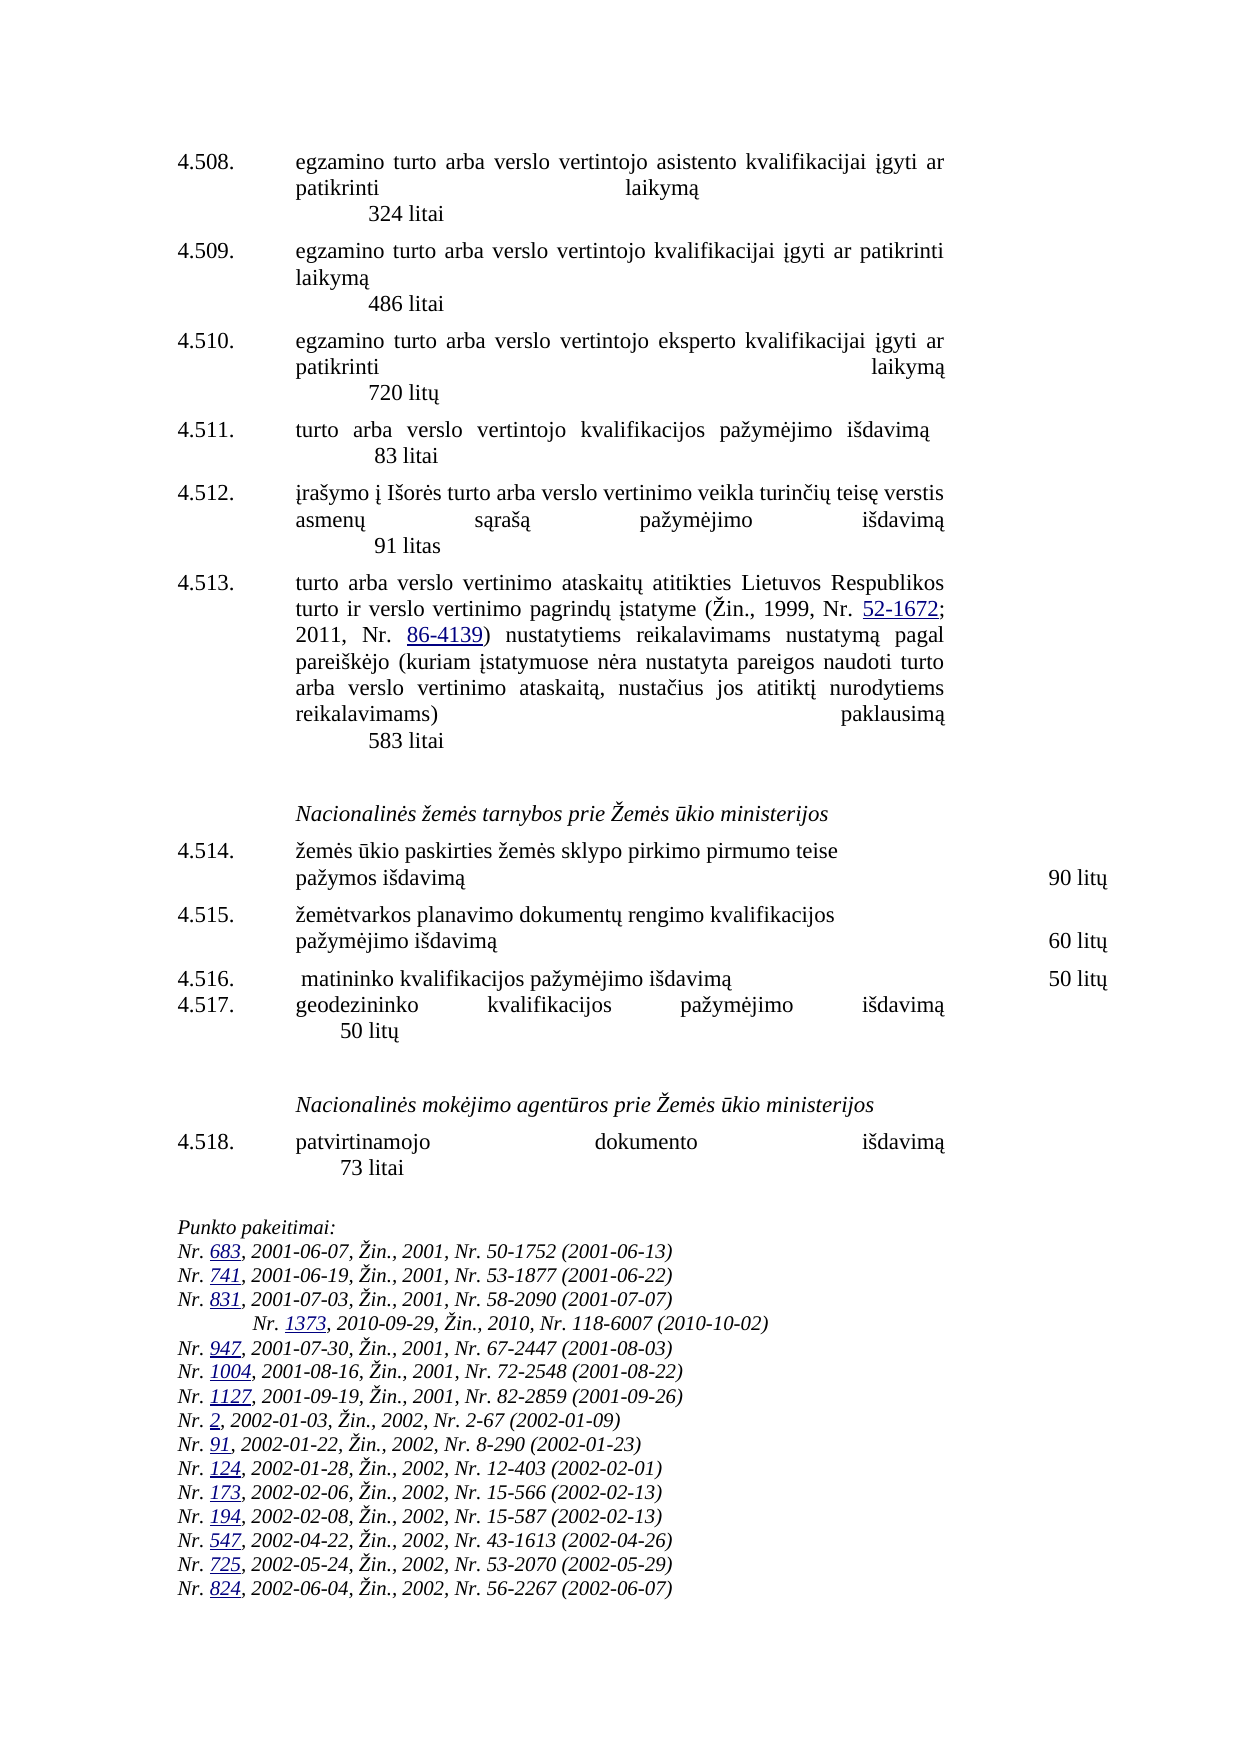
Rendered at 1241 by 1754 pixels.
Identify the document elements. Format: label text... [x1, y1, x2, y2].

text Nr. 547, 2002-04-22, Žin., 2002, Nr. 43-1613 (2002-04-26) [177, 1528, 1122, 1552]
text Nacionalinės žemės tarnybos prie Žemės ūkio ministerijos [295, 800, 945, 827]
text Nr. 194, 2002-02-08, Žin., 2002, Nr. 15-587 (2002-02-13) [177, 1504, 1122, 1528]
text Nr. 824, 2002-06-04, Žin., 2002, Nr. 56-2267 (2002-06-07) [177, 1576, 1122, 1600]
text 4.513. turto arba verslo vertinimo ataskaitų atitikties Lietuvos Respublikos turto ir verslo vertinimo pagrindų įstatyme (Žin., 1999, Nr. 52-1672; 2011, Nr. 86-4139) nustatytiems reikalavimams nustatymą pagal pareiškėjo (kuriam įstatymuose nėra nustatyta pareigos naudoti turto arba verslo vertinimo ataskaitą, nustačius jos atitiktį nurodytiems reikalavimams) paklausimą 583 litai [177, 569, 945, 753]
text Nr. 741, 2001-06-19, Žin., 2001, Nr. 53-1877 (2001-06-22) [177, 1263, 1122, 1287]
text Nr. 947, 2001-07-30, Žin., 2001, Nr. 67-2447 (2001-08-03) [177, 1335, 1122, 1359]
text 4.511. turto arba verslo vertintojo kvalifikacijos pažymėjimo išdavimą 83 litai [177, 416, 945, 469]
text 4.515. žemėtvarkos planavimo dokumentų rengimo kvalifikacijos [177, 890, 1122, 927]
text pažymos išdavimą 90 litų [295, 863, 1122, 890]
text 4.509. egzamino turto arba verslo vertintojo kvalifikacijai įgyti ar patikrinti laikymą 486 litai [177, 237, 945, 316]
text 4.514. žemės ūkio paskirties žemės sklypo pirkimo pirmumo teise [177, 837, 1122, 863]
text Nr. 1373, 2010-09-29, Žin., 2010, Nr. 118-6007 (2010-10-02) [252, 1311, 1122, 1335]
text 4.508. egzamino turto arba verslo vertintojo asistento kvalifikacijai įgyti ar patikrinti laikymą 324 litai [177, 148, 945, 227]
text Nr. 173, 2002-02-06, Žin., 2002, Nr. 15-566 (2002-02-13) [177, 1480, 1122, 1504]
text 4.518. patvirtinamojo dokumento išdavimą 73 litai [177, 1128, 945, 1181]
text Nr. 1004, 2001-08-16, Žin., 2001, Nr. 72-2548 (2001-08-22) [177, 1359, 1122, 1383]
text Nr. 725, 2002-05-24, Žin., 2002, Nr. 53-2070 (2002-05-29) [177, 1552, 1122, 1576]
text 4.512. įrašymo į Išorės turto arba verslo vertinimo veikla turinčių teisę verstis asmenų sąrašą pažymėjimo išdavimą 91 litas [177, 479, 945, 558]
text Nr. 831, 2001-07-03, Žin., 2001, Nr. 58-2090 (2001-07-07) [177, 1287, 1122, 1311]
text Nr. 124, 2002-01-28, Žin., 2002, Nr. 12-403 (2002-02-01) [177, 1456, 1122, 1480]
text 4.517. geodezininko kvalifikacijos pažymėjimo išdavimą 50 litų [177, 991, 945, 1044]
text Nacionalinės mokėjimo agentūros prie Žemės ūkio ministerijos [177, 1091, 945, 1117]
text pažymėjimo išdavimą 60 litų [295, 927, 1122, 954]
text Punkto pakeitimai: [177, 1215, 1122, 1239]
text Nr. 91, 2002-01-22, Žin., 2002, Nr. 8-290 (2002-01-23) [177, 1432, 1122, 1456]
text 4.510. egzamino turto arba verslo vertintojo eksperto kvalifikacijai įgyti ar patikrinti laikymą 720 litų [177, 327, 945, 406]
text Nr. 683, 2001-06-07, Žin., 2001, Nr. 50-1752 (2001-06-13) [177, 1239, 1122, 1263]
text Nr. 1127, 2001-09-19, Žin., 2001, Nr. 82-2859 (2001-09-26) [177, 1383, 1122, 1408]
text 4.516. matininko kvalifikacijos pažymėjimo išdavimą 50 litų [177, 954, 1122, 991]
text Nr. 2, 2002-01-03, Žin., 2002, Nr. 2-67 (2002-01-09) [177, 1408, 1122, 1432]
